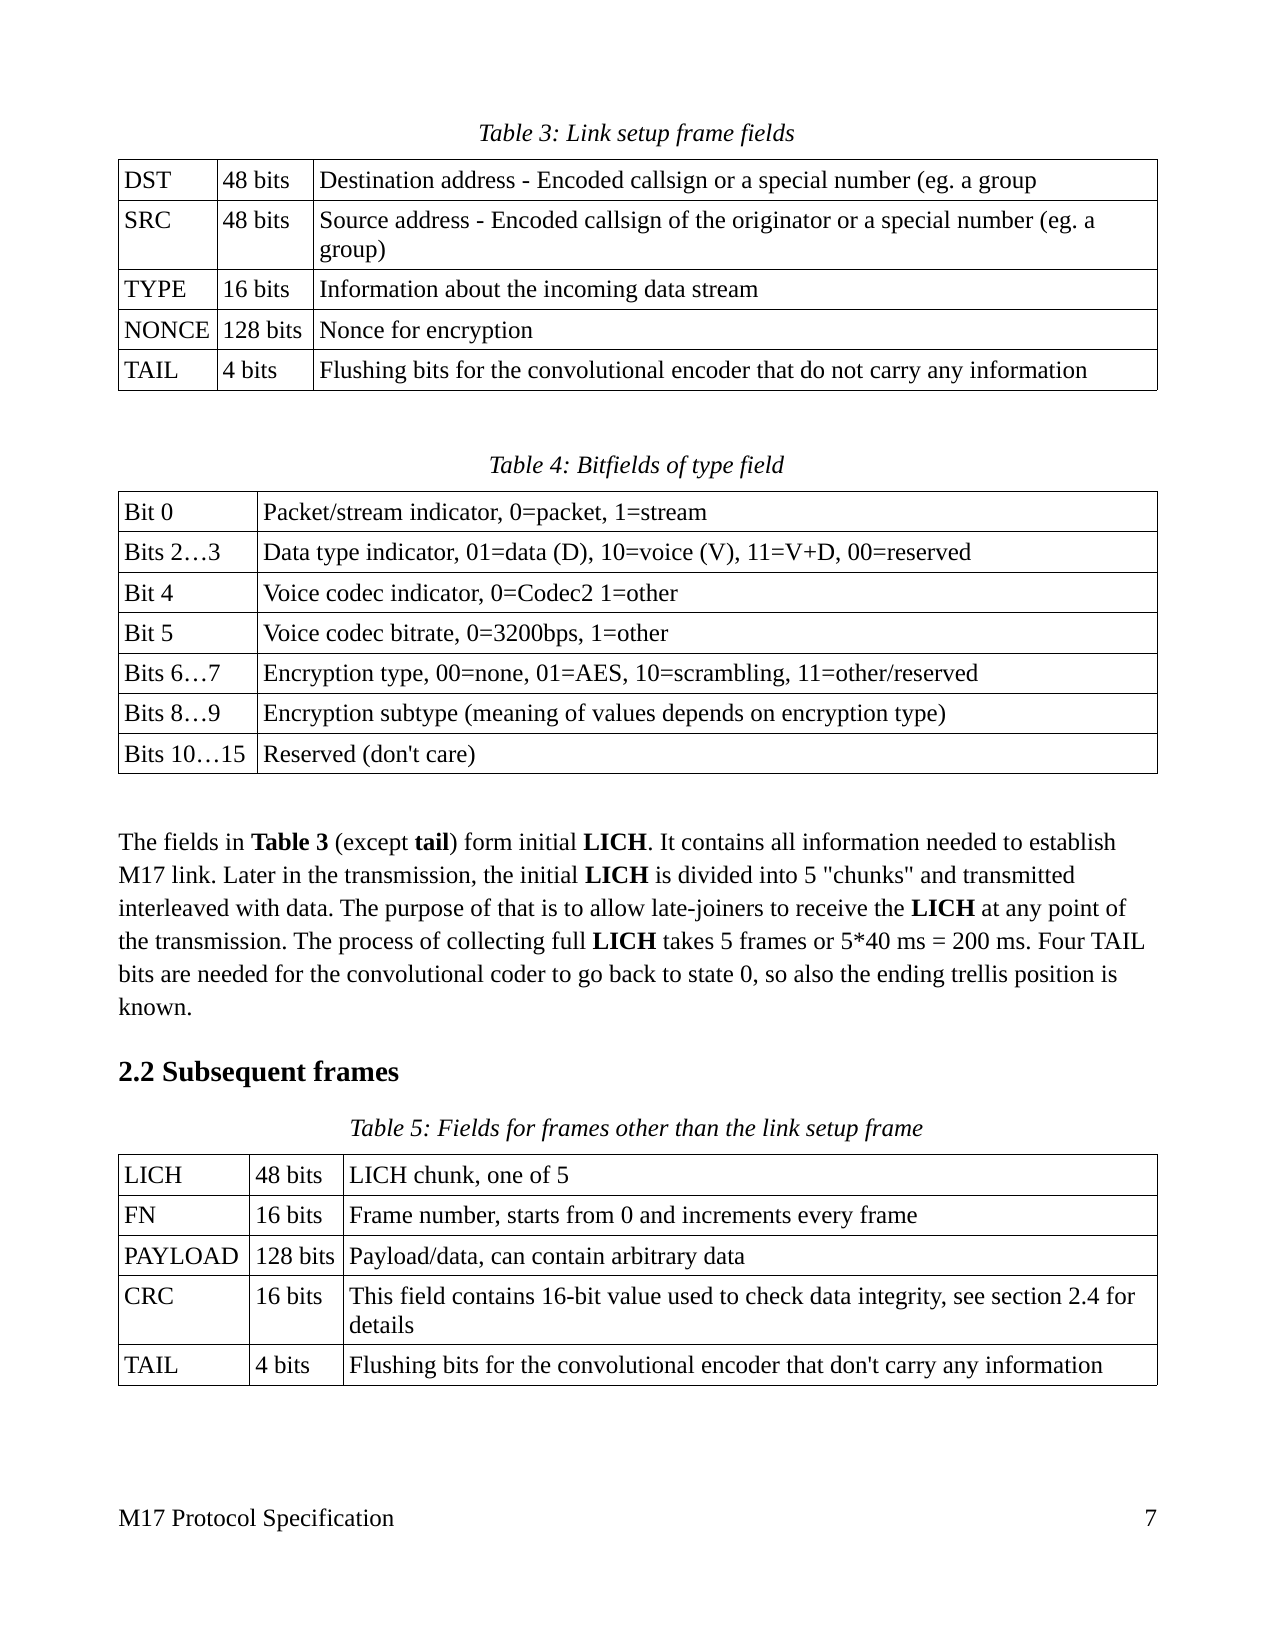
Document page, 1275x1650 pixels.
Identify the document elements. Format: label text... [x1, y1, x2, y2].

table_cell Flushing bits for the convolutional encoder that don't carry any information [344, 1345, 1157, 1384]
table_cell Information about the incoming data stream [314, 270, 1157, 309]
table_cell Encryption type, 00=none, 01=AES, 10=scrambling, 11=other/reserved [258, 654, 1157, 693]
table_header 48 bits [250, 1155, 343, 1194]
table_header Destination address - Encoded callsign or a special number (eg. a group [314, 160, 1157, 200]
table_cell SRC [119, 201, 217, 269]
table_cell Bit 5 [119, 613, 257, 652]
table_cell Voice codec bitrate, 0=3200bps, 1=other [258, 613, 1157, 652]
table_cell TAIL [119, 350, 217, 390]
table_cell NONCE [119, 310, 217, 349]
table_cell This field contains 16-bit value used to check data integrity, see section 2.4 for details [344, 1276, 1157, 1344]
table_header Bit 0 [119, 492, 257, 531]
table_cell Payload/data, can contain arbitrary data [344, 1236, 1157, 1275]
table_header LICH [119, 1155, 249, 1194]
table_cell Source address - Encoded callsign of the originator or a special number (eg. a group) [314, 201, 1157, 269]
table_cell 128 bits [250, 1236, 343, 1275]
table_cell 16 bits [250, 1276, 343, 1344]
table_cell Frame number, starts from 0 and increments every frame [344, 1196, 1157, 1235]
table_cell Encryption subtype (meaning of values depends on encryption type) [258, 694, 1157, 733]
table_cell 16 bits [250, 1196, 343, 1235]
table_cell Flushing bits for the convolutional encoder that do not carry any information [314, 350, 1157, 390]
table_cell CRC [119, 1276, 249, 1344]
table_cell TAIL [119, 1345, 249, 1384]
table_cell Reserved (don't care) [258, 734, 1157, 773]
table_cell 16 bits [218, 270, 313, 309]
table_cell Bit 4 [119, 573, 257, 612]
text Table 4: Bitfields of type field [118, 450, 1157, 479]
table_cell 128 bits [218, 310, 313, 349]
table_header 48 bits [218, 160, 313, 200]
table_cell PAYLOAD [119, 1236, 249, 1275]
table_cell Data type indicator, 01=data (D), 10=voice (V), 11=V+D, 00=reserved [258, 532, 1157, 572]
text Table 5: Fields for frames other than the link setup frame [118, 1113, 1157, 1142]
table_cell Bits 8…9 [119, 694, 257, 733]
table_cell Voice codec indicator, 0=Codec2 1=other [258, 573, 1157, 612]
table_header DST [119, 160, 217, 200]
table_cell Nonce for encryption [314, 310, 1157, 349]
text Table 3: Link setup frame fields [118, 118, 1157, 147]
table_cell FN [119, 1196, 249, 1235]
table_header Packet/stream indicator, 0=packet, 1=stream [258, 492, 1157, 531]
table_cell Bits 6…7 [119, 654, 257, 693]
table_cell TYPE [119, 270, 217, 309]
text The fields in Table 3 (except tail) form initial LICH. It contains all information needed to establish M17 link. Later in the transmission, the initial LICH is divided into 5 "chunks" and transmitted interleaved with data. The purpose of that is to allow late-joiners to receive the LICH at any point of the transmission. The process of collecting full LICH takes 5 frames or 5*40 ms = 200 ms. Four TAIL bits are needed for the convolutional coder to go back to state 0, so also the ending trellis position is known. [118, 827, 1157, 1021]
subtitle 2.2 Subsequent frames [118, 1054, 1157, 1088]
table_cell 4 bits [218, 350, 313, 390]
table_cell Bits 10…15 [119, 734, 257, 773]
table_cell Bits 2…3 [119, 532, 257, 572]
table_cell 48 bits [218, 201, 313, 269]
table_header LICH chunk, one of 5 [344, 1155, 1157, 1194]
table_cell 4 bits [250, 1345, 343, 1384]
